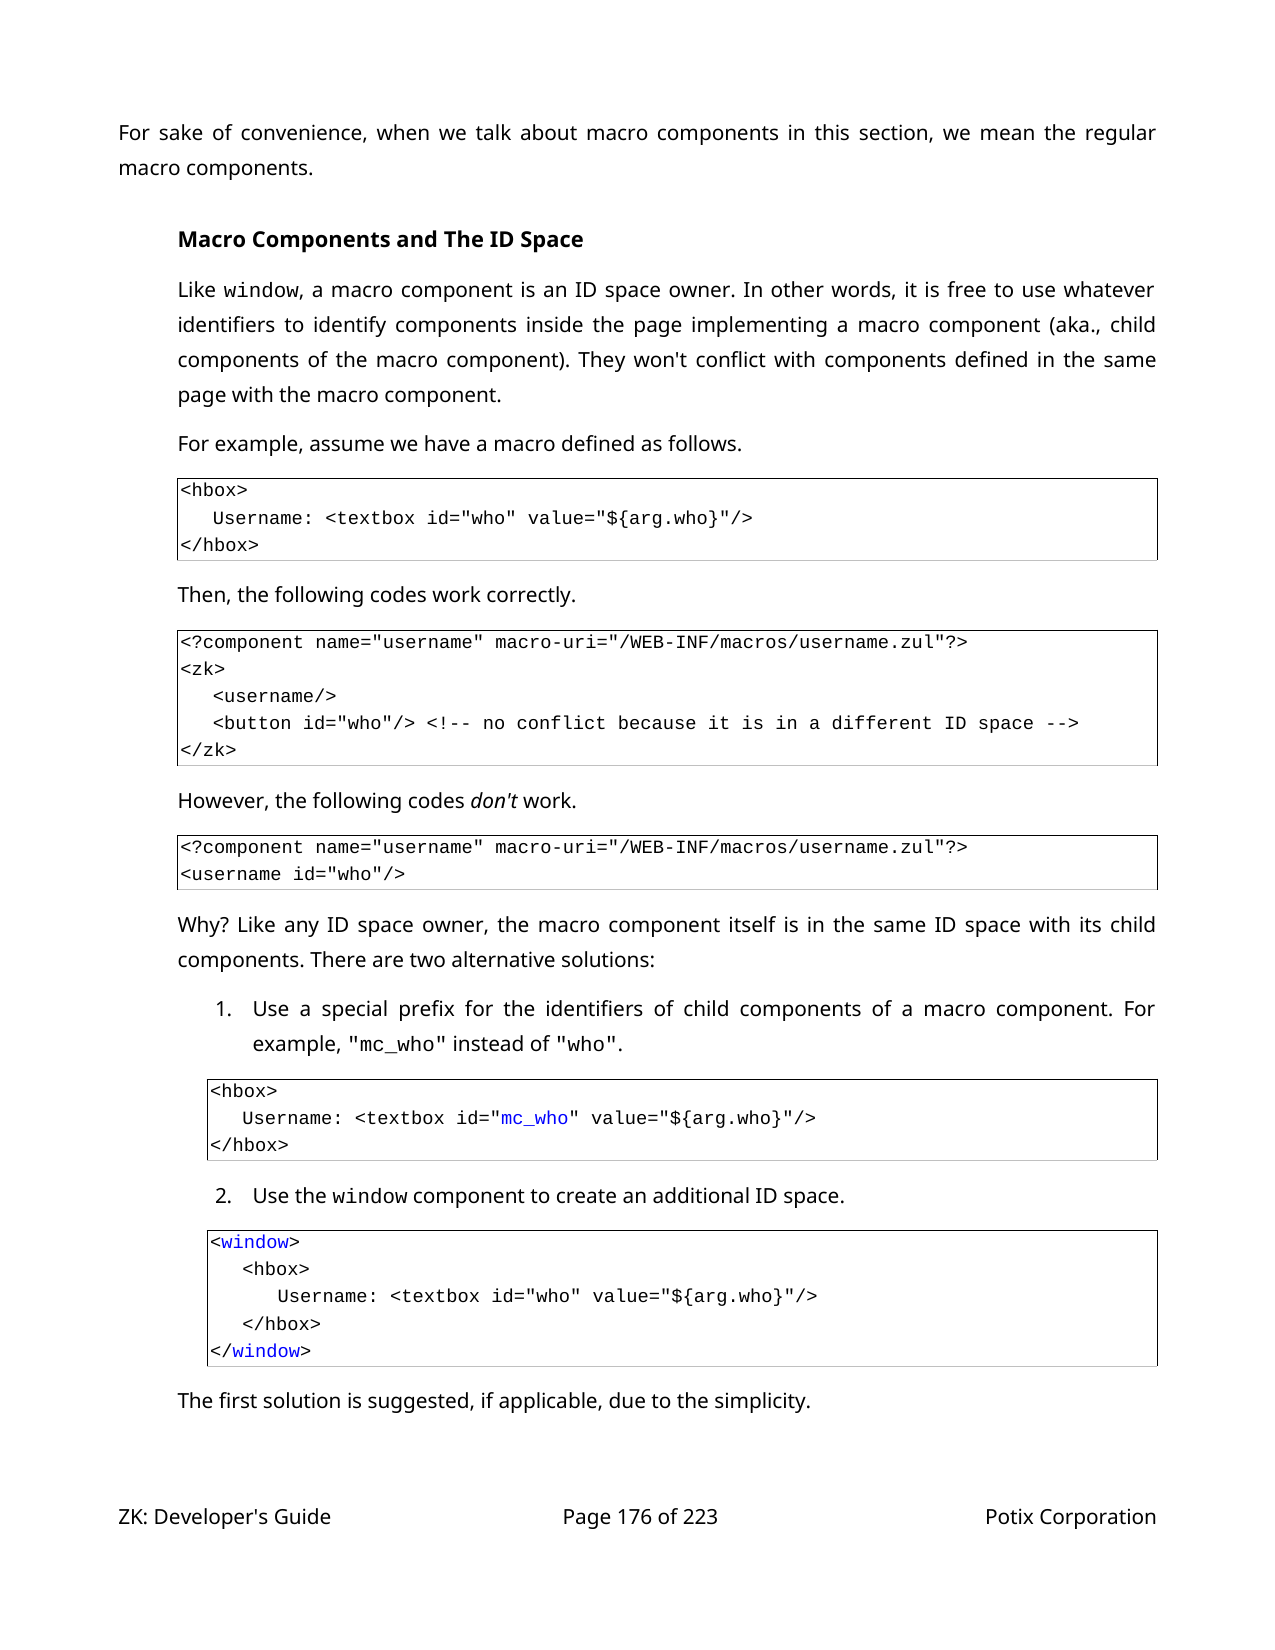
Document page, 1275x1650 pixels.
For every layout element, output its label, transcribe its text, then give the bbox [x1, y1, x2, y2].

text </hbox> [178, 533, 1157, 560]
list Use a special prefix for the identifiers of child components of a macro component. For example, "mc_who" instead of "who". [215, 994, 1157, 1058]
text <hbox> [178, 479, 1157, 503]
text <?component name="username" macro-uri="/WEB-INF/macros/username.zul"?> [178, 836, 1157, 859]
text <button id="who"/> <!-- no conflict because it is in a different ID space --> [178, 711, 1157, 735]
text Username: <textbox id="who" value="${arg.who}"/> [178, 506, 1157, 530]
text For sake of convenience, when we talk about macro components in this section, we mean the regular macro components. [118, 118, 1157, 182]
text Like window, a macro component is an ID space owner. In other words, it is free to use whatever identifiers to identify components inside the page implementing a macro component (aka., child components of the macro component). They won't conflict with components defined in the same page with the macro component. [177, 275, 1157, 409]
text </hbox> [208, 1133, 1157, 1160]
text Then, the following codes work correctly. [177, 581, 1157, 609]
text Why? Like any ID space owner, the macro component itself is in the same ID space with its child components. There are two alternative solutions: [177, 910, 1157, 973]
text </zk> [178, 738, 1157, 765]
text However, the following codes don't work. [177, 786, 1157, 814]
text Username: <textbox id="mc_who" value="${arg.who}"/> [208, 1106, 1157, 1130]
subtitle Macro Components and The ID Space [177, 224, 1157, 254]
text <?component name="username" macro-uri="/WEB-INF/macros/username.zul"?> [178, 631, 1157, 654]
list Use the window component to create an additional ID space. [215, 1181, 1157, 1209]
text <hbox> [208, 1080, 1157, 1103]
text <username/> [178, 684, 1157, 708]
text <hbox> [208, 1257, 1157, 1281]
text </window> [208, 1339, 1157, 1366]
text <zk> [178, 657, 1157, 681]
text For example, assume we have a macro defined as follows. [177, 429, 1157, 458]
text <username id="who"/> [178, 862, 1157, 889]
text The first solution is suggested, if applicable, due to the simplicity. [177, 1387, 1157, 1415]
text <window> [208, 1231, 1157, 1254]
text Username: <textbox id="who" value="${arg.who}"/> [208, 1284, 1157, 1309]
text </hbox> [208, 1312, 1157, 1336]
